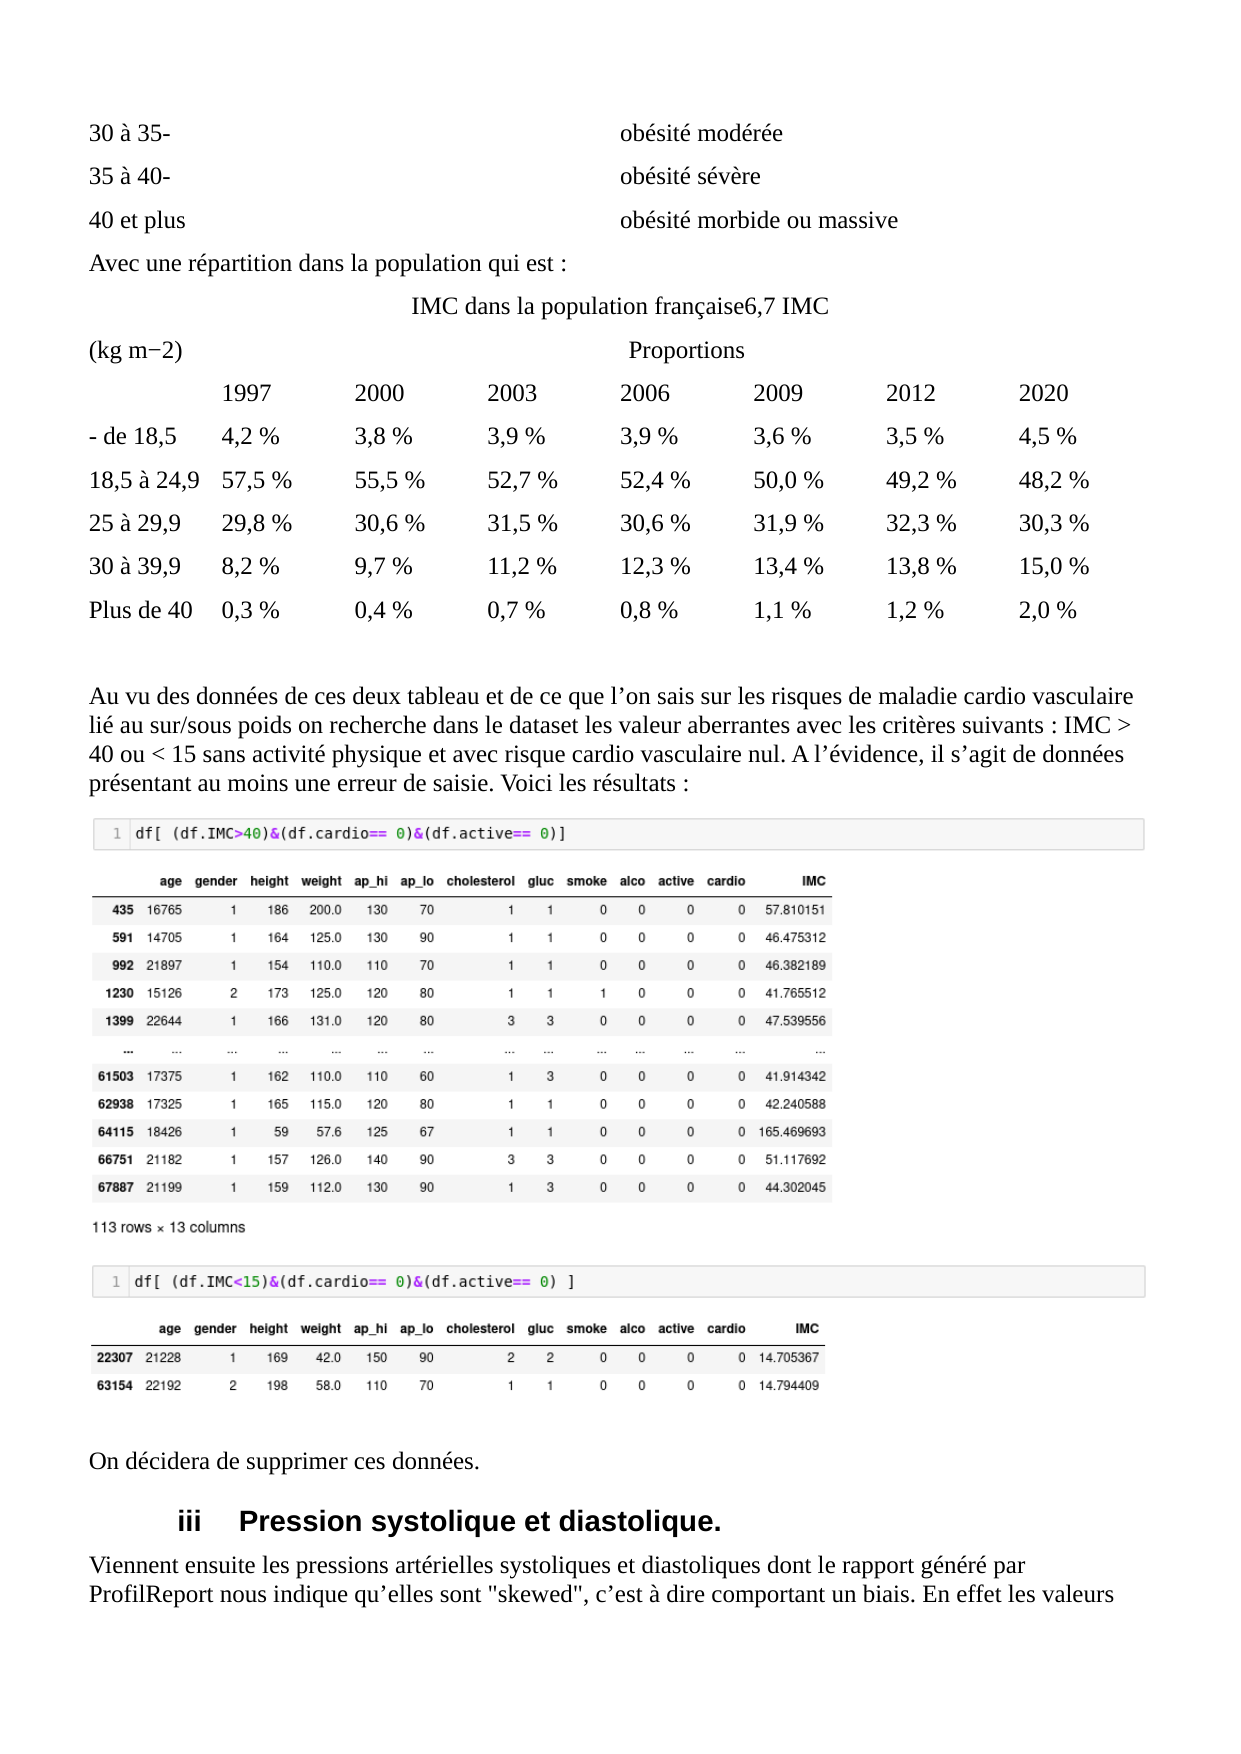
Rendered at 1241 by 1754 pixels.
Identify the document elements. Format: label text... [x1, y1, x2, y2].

table_cell 30 à 39,9 [89, 551, 221, 595]
table_cell 30,6 % [620, 508, 753, 551]
picture [88, 1259, 1152, 1403]
table_cell Plus de 40 [89, 595, 221, 638]
table_cell 0,8 % [620, 595, 753, 638]
table_cell 48,2 % [1019, 465, 1152, 508]
table_cell [89, 378, 221, 421]
table_cell 31,5 % [487, 508, 620, 551]
table_cell 49,2 % [886, 465, 1019, 508]
table_cell 0,7 % [487, 595, 620, 638]
table_cell 30 à 35- [89, 118, 620, 161]
table_cell 35 à 40- [89, 161, 620, 205]
table_cell 9,7 % [354, 551, 487, 595]
table_cell Proportions [221, 335, 1152, 378]
table_cell 13,8 % [886, 551, 1019, 595]
table_cell 2000 [354, 378, 487, 421]
text Au vu des données de ces deux tableau et de ce que l’on sais sur les risques de maladie cardio vasculaire lié au sur/sous poids on recherche dans le dataset les valeur aberrantes avec les critères suivants : IMC > 40 ou < 15 sans activité physique et avec risque cardio vasculaire nul. A l’évidence, il s’agit de données présentant au moins une erreur de saisie. Voici les résultats : [88, 681, 1152, 796]
table_cell 50,0 % [753, 465, 886, 508]
table_cell 32,3 % [886, 508, 1019, 551]
table_cell 3,5 % [886, 421, 1019, 465]
text Viennent ensuite les pressions artérielles systoliques et diastoliques dont le rapport généré par ProfilReport nous indique qu’elles sont "skewed", c’est à dire comportant un biais. En effet les valeurs [88, 1550, 1152, 1608]
table_cell 52,4 % [620, 465, 753, 508]
subtitle Pression systolique et diastolique. [88, 1504, 1152, 1538]
table_cell 3,9 % [487, 421, 620, 465]
table_cell 12,3 % [620, 551, 753, 595]
table_cell 15,0 % [1019, 551, 1152, 595]
table_cell 1,2 % [886, 595, 1019, 638]
text On décidera de supprimer ces données. [88, 1446, 1152, 1475]
table_cell 40 et plus [89, 205, 620, 248]
table_cell 55,5 % [354, 465, 487, 508]
table_cell 31,9 % [753, 508, 886, 551]
table_cell 1,1 % [753, 595, 886, 638]
table_cell 18,5 à 24,9 [89, 465, 221, 508]
table_cell 0,4 % [354, 595, 487, 638]
table_header IMC dans la population française6,7 IMC [89, 291, 1152, 335]
table_cell 30,3 % [1019, 508, 1152, 551]
table_cell 3,9 % [620, 421, 753, 465]
table_cell 4,5 % [1019, 421, 1152, 465]
table_cell 2,0 % [1019, 595, 1152, 638]
table_cell 8,2 % [221, 551, 354, 595]
table_cell 4,2 % [221, 421, 354, 465]
table_cell 13,4 % [753, 551, 886, 595]
table_cell 2003 [487, 378, 620, 421]
table_cell - de 18,5 [89, 421, 221, 465]
table_cell 1997 [221, 378, 354, 421]
table_cell 2009 [753, 378, 886, 421]
table_cell 2012 [886, 378, 1019, 421]
table_cell 2020 [1019, 378, 1152, 421]
picture [88, 813, 1152, 1241]
table_cell 3,6 % [753, 421, 886, 465]
table_cell 11,2 % [487, 551, 620, 595]
table_cell 0,3 % [221, 595, 354, 638]
table_cell (kg m−2) [89, 335, 221, 378]
table_cell obésité morbide ou massive [620, 205, 1152, 248]
table_cell 52,7 % [487, 465, 620, 508]
table_cell 30,6 % [354, 508, 487, 551]
text Avec une répartition dans la population qui est : [88, 248, 1152, 277]
table_cell 25 à 29,9 [89, 508, 221, 551]
table_cell obésité sévère [620, 161, 1152, 205]
table_cell obésité modérée [620, 118, 1152, 161]
table_cell 29,8 % [221, 508, 354, 551]
table_cell 2006 [620, 378, 753, 421]
table_cell 57,5 % [221, 465, 354, 508]
table_cell 3,8 % [354, 421, 487, 465]
